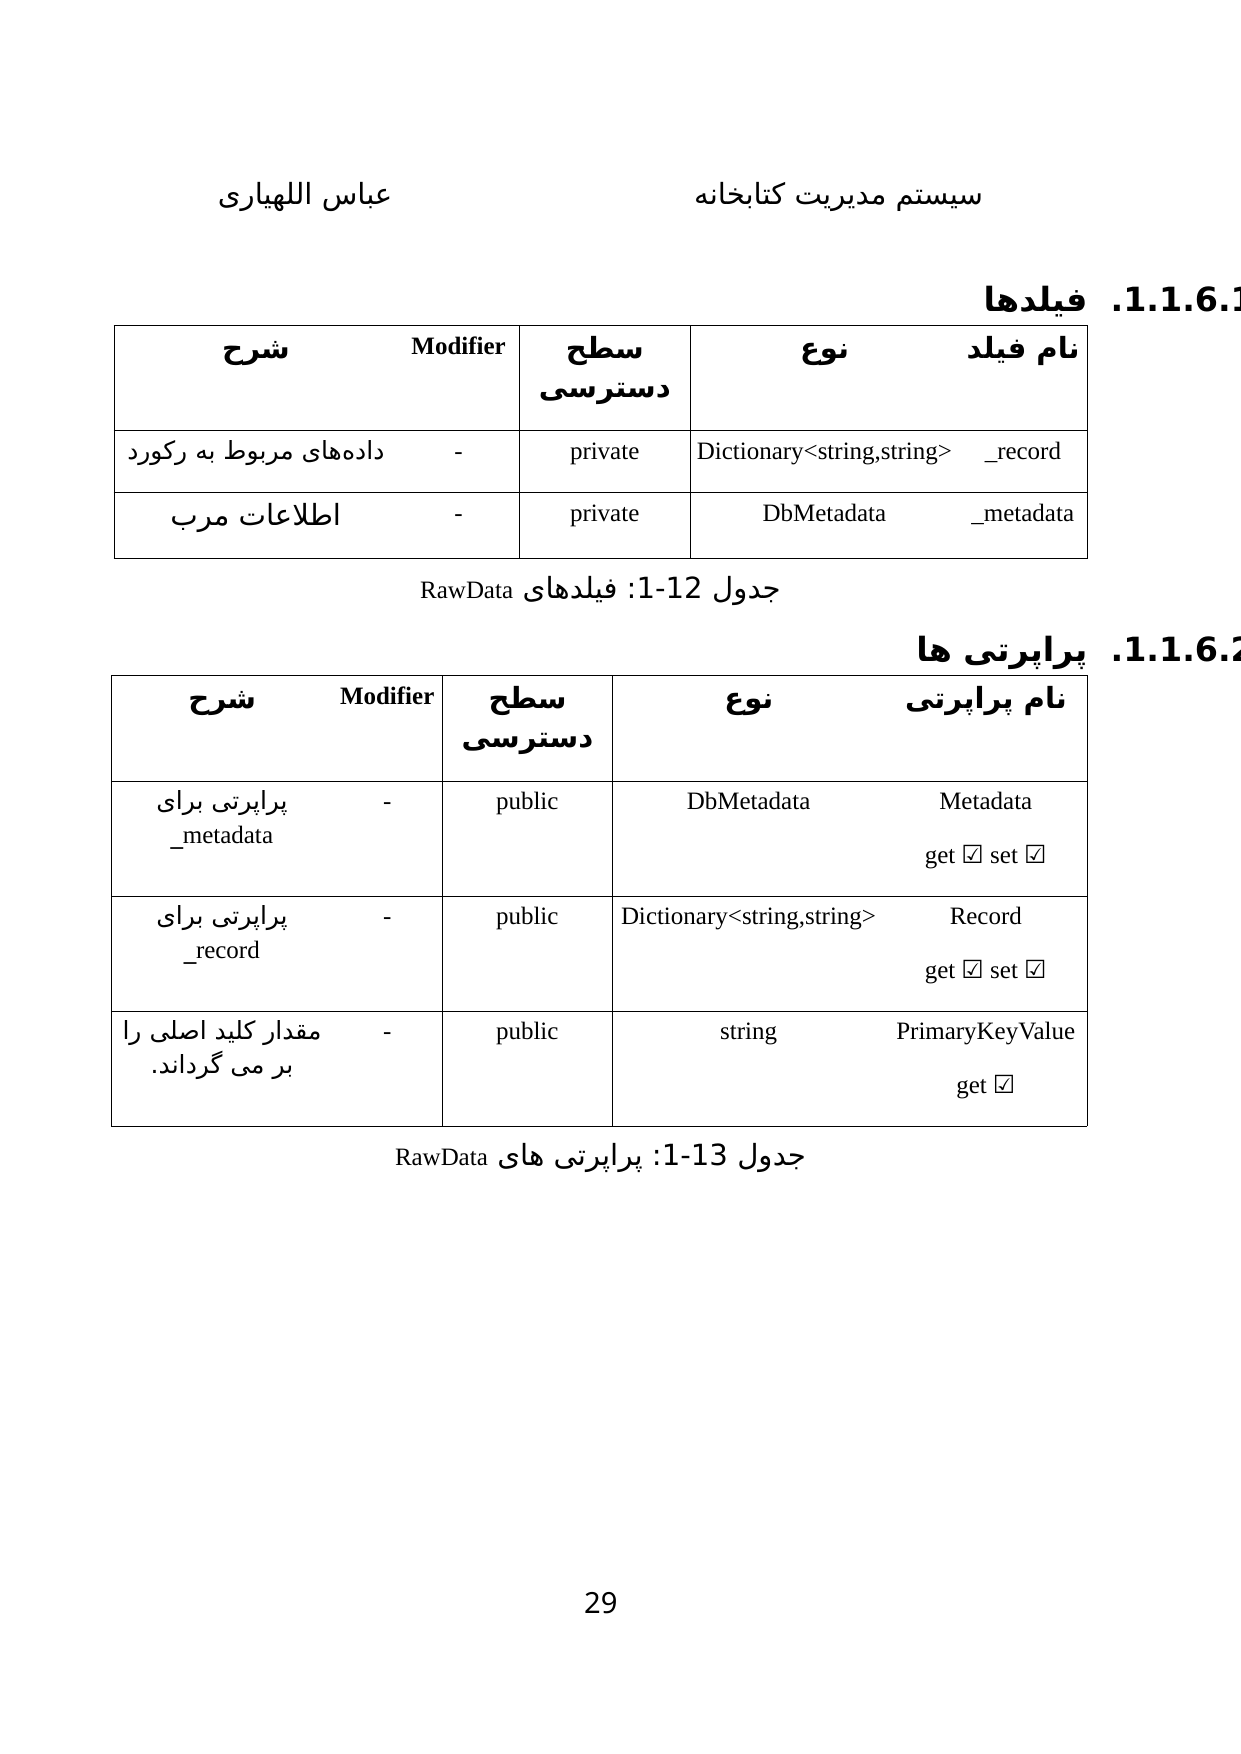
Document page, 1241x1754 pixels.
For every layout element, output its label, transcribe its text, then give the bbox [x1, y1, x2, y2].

table_header نوع [691, 326, 958, 430]
table_header سطح دسترسی [443, 676, 612, 781]
table_cell - [332, 782, 442, 896]
table_cell public [443, 897, 612, 1011]
table_header نام فیلد [959, 326, 1087, 430]
table_header Modifier [332, 676, 442, 781]
table_header Modifier [398, 326, 519, 430]
table_cell private [520, 431, 690, 492]
table_cell اطلاعات مرب [115, 493, 398, 558]
table_cell - [332, 897, 442, 1011]
subtitle فیلدها [114, 281, 1087, 319]
table_header نوع [613, 676, 884, 781]
table_cell DbMetadata [613, 782, 884, 896]
table_cell پراپرتی برای metadata_ [112, 782, 332, 896]
table_header سطح دسترسی [520, 326, 690, 430]
table_cell - [398, 431, 519, 492]
table_cell _metadata [959, 493, 1087, 558]
table_cell داده‌های مربوط به رکورد [115, 431, 398, 492]
table_cell private [520, 493, 690, 558]
table_cell Record get ☑ set ☑ [884, 897, 1087, 1011]
table_header شرح [112, 676, 332, 781]
table_cell Dictionary<string,string> [613, 897, 884, 1011]
table_cell string [613, 1012, 884, 1126]
table_cell DbMetadata [691, 493, 958, 558]
table_cell public [443, 1012, 612, 1126]
table_cell Dictionary<string,string> [691, 431, 958, 492]
table_cell _record [959, 431, 1087, 492]
text جدول 1-13: پراپرتی های RawData [114, 1138, 1087, 1172]
text جدول 1-12: فیلدهای RawData [114, 571, 1087, 605]
table_cell - [332, 1012, 442, 1126]
table_cell Metadata get ☑ set ☑ [884, 782, 1087, 896]
subtitle پراپرتی ها [114, 631, 1087, 669]
table_cell پراپرتی برای record_ [112, 897, 332, 1011]
table_cell PrimaryKeyValue get ☑ [884, 1012, 1087, 1126]
table_header شرح [115, 326, 398, 430]
table_cell - [398, 493, 519, 558]
table_cell public [443, 782, 612, 896]
table_header نام پراپرتی [884, 676, 1087, 781]
table_cell مقدار کلید اصلی را بر می گرداند. [112, 1012, 332, 1126]
